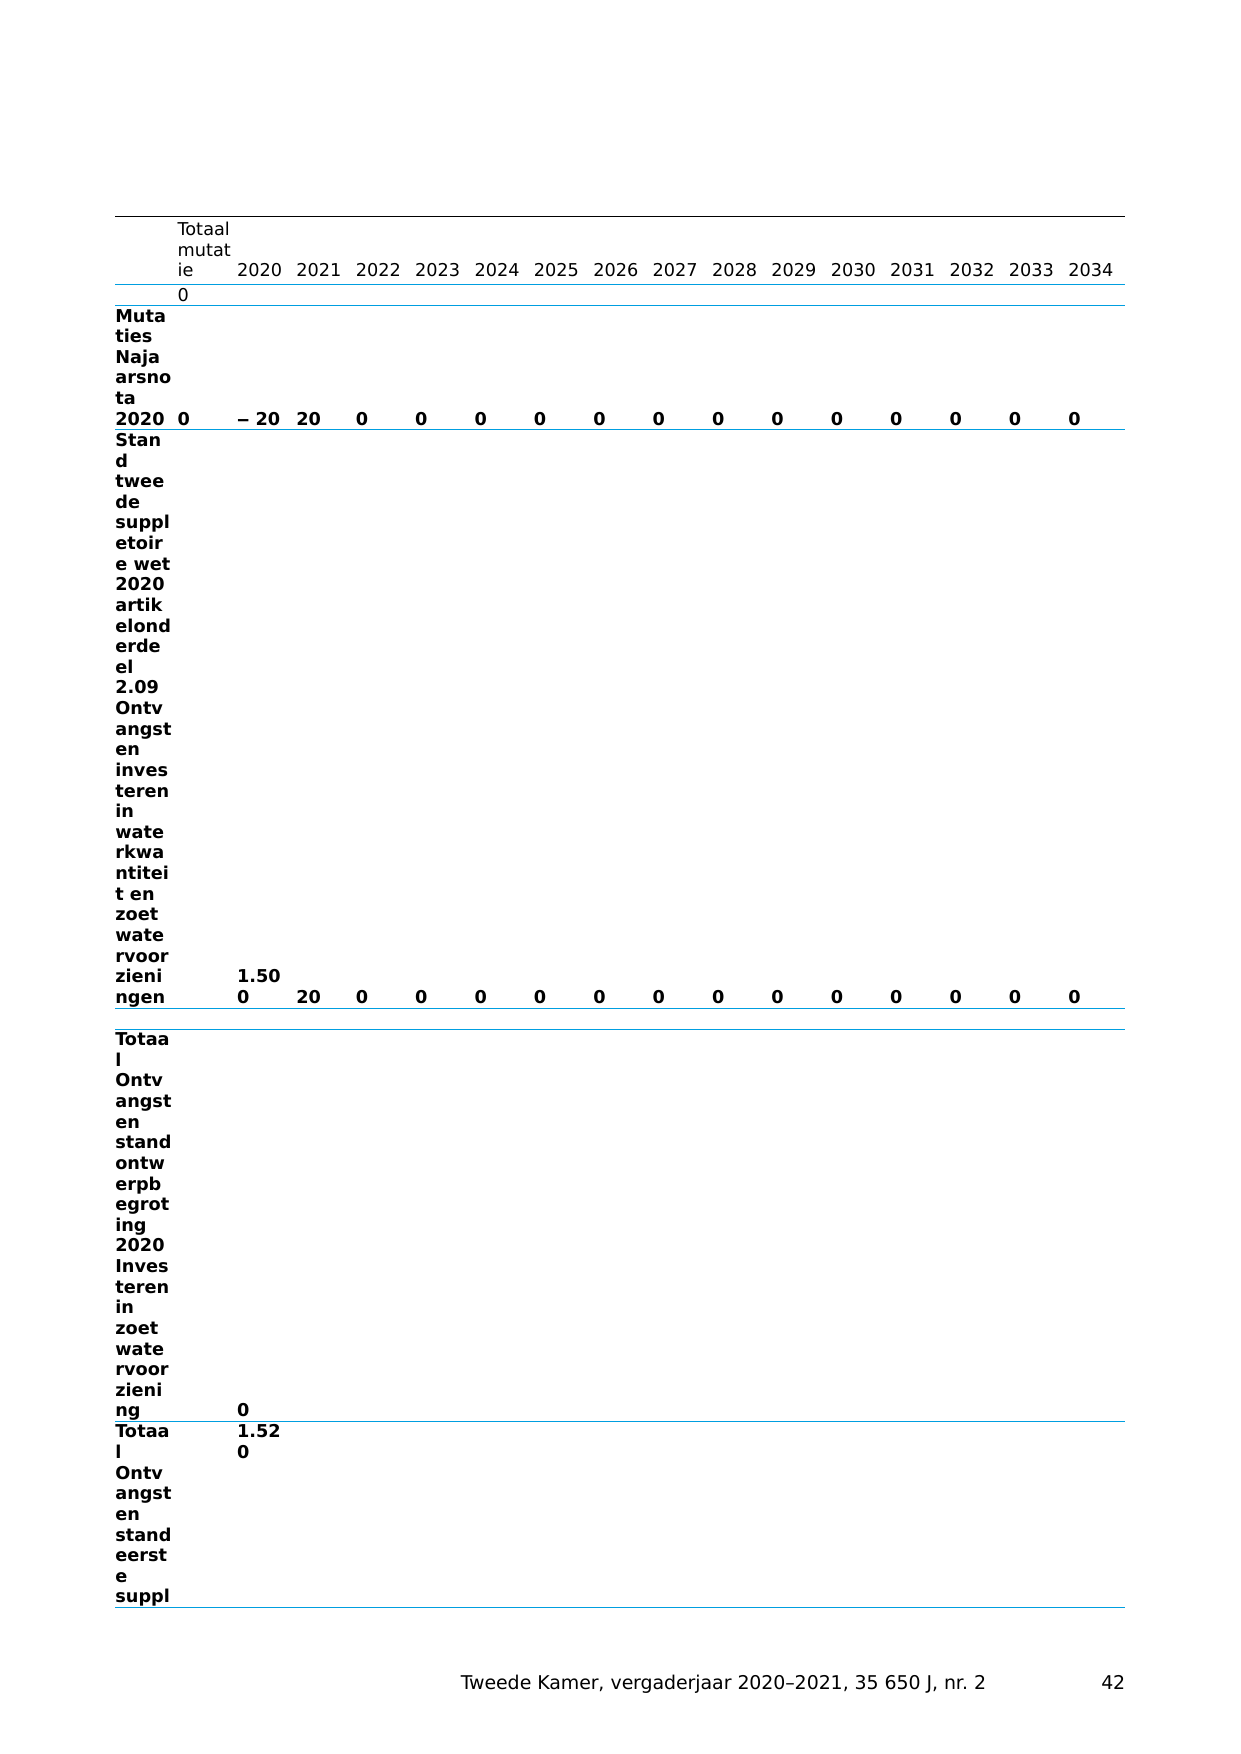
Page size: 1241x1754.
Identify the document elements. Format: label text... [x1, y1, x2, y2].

table_cell [293, 285, 353, 305]
table_cell [887, 1030, 946, 1421]
table_cell [709, 285, 768, 305]
table_cell 20 [293, 306, 353, 429]
table_cell [175, 1030, 234, 1421]
table_cell Stand tweede suppletoire wet 2020 artikelonderdeel 2.09 Ontvangsten investeren in waterkwantiteit en zoetwatervoorzieningen [115, 430, 174, 1007]
table_cell 0 [353, 306, 412, 429]
table_cell [471, 1422, 531, 1607]
table_cell 2032 [946, 217, 1006, 284]
table_cell [1006, 1422, 1065, 1607]
table_cell [828, 285, 887, 305]
table_cell 0 [412, 430, 471, 1007]
table_cell [590, 285, 649, 305]
table_cell [1006, 1030, 1065, 1421]
table_cell 0 [531, 306, 590, 429]
table_cell [828, 1009, 887, 1028]
table_cell [234, 285, 293, 305]
table_cell 2029 [768, 217, 828, 284]
table_cell [828, 1422, 887, 1607]
table_cell [1065, 1009, 1125, 1028]
table_cell 2025 [531, 217, 590, 284]
table_cell [293, 1009, 353, 1028]
table_cell 0 [234, 1030, 293, 1421]
table_cell 0 [768, 306, 828, 429]
table_cell 0 [709, 430, 768, 1007]
table_cell [590, 1030, 649, 1421]
table_cell [650, 1422, 709, 1607]
table_cell [175, 430, 234, 1007]
table_cell [531, 1030, 590, 1421]
table_cell [1006, 285, 1065, 305]
table_cell [175, 1009, 234, 1028]
table_cell [946, 1422, 1006, 1607]
table_cell 2022 [353, 217, 412, 284]
table_cell 0 [1065, 430, 1125, 1007]
table_cell [887, 1009, 946, 1028]
table_cell 0 [471, 306, 531, 429]
table_cell [887, 285, 946, 305]
table_cell [293, 1422, 353, 1607]
table_cell 0 [828, 430, 887, 1007]
table_cell 0 [1006, 306, 1065, 429]
table_cell [412, 285, 471, 305]
table_cell 0 [175, 285, 234, 305]
table_cell [709, 1030, 768, 1421]
table_cell [115, 1009, 174, 1028]
table_cell 20 [293, 430, 353, 1007]
table_cell [709, 1422, 768, 1607]
table_cell 0 [828, 306, 887, 429]
table_cell 1.520 [234, 1422, 293, 1607]
table_cell 1.500 [234, 430, 293, 1007]
table_cell 2030 [828, 217, 887, 284]
table_cell [412, 1030, 471, 1421]
table_cell 0 [1065, 306, 1125, 429]
table_cell [828, 1030, 887, 1421]
table_cell 0 [946, 306, 1006, 429]
table_cell 2024 [471, 217, 531, 284]
table_cell [412, 1009, 471, 1028]
table_cell Mutaties Najaarsnota 2020 [115, 306, 174, 429]
table_cell [471, 285, 531, 305]
table_cell [1065, 1030, 1125, 1421]
table_cell [531, 285, 590, 305]
table_cell [115, 285, 174, 305]
table_cell [768, 1009, 828, 1028]
table_cell [1006, 1009, 1065, 1028]
table_cell [946, 285, 1006, 305]
table_cell 2027 [650, 217, 709, 284]
table_cell [650, 285, 709, 305]
table_cell [531, 1422, 590, 1607]
table_cell [353, 1030, 412, 1421]
table_cell [353, 1422, 412, 1607]
table_cell 0 [709, 306, 768, 429]
table_cell [353, 1009, 412, 1028]
table_cell [175, 1422, 234, 1607]
table_cell [1065, 285, 1125, 305]
table_cell ‒ 20 [234, 306, 293, 429]
table_cell [293, 1030, 353, 1421]
table_cell [768, 285, 828, 305]
table_cell [768, 1030, 828, 1421]
table_cell 0 [531, 430, 590, 1007]
table_cell 0 [1006, 430, 1065, 1007]
table_cell 0 [471, 430, 531, 1007]
table_cell Totaal Ontvangsten stand ontwerpbegroting 2020 Investeren in zoetwatervoorziening [115, 1030, 174, 1421]
table_cell [353, 285, 412, 305]
table_cell [1065, 1422, 1125, 1607]
table_cell 0 [412, 306, 471, 429]
table_cell 2023 [412, 217, 471, 284]
table_cell [650, 1009, 709, 1028]
table_cell [234, 1009, 293, 1028]
table_cell Totaal Ontvangsten stand eerste suppl [115, 1422, 174, 1607]
table_cell [650, 1030, 709, 1421]
table_cell [471, 1009, 531, 1028]
table_cell [946, 1030, 1006, 1421]
table_cell 0 [946, 430, 1006, 1007]
table_cell 0 [590, 306, 649, 429]
table_cell 2033 [1006, 217, 1065, 284]
table_cell 2020 [234, 217, 293, 284]
table_cell 0 [768, 430, 828, 1007]
table_cell 2034 [1065, 217, 1125, 284]
table_cell [115, 217, 174, 284]
table_cell [946, 1009, 1006, 1028]
table_cell [412, 1422, 471, 1607]
table_cell Totaal mutatie [175, 217, 234, 284]
table_cell 2031 [887, 217, 946, 284]
table_cell [590, 1422, 649, 1607]
table_cell [887, 1422, 946, 1607]
table_cell 2026 [590, 217, 649, 284]
table_cell 0 [175, 306, 234, 429]
table_cell 0 [650, 306, 709, 429]
table_cell [768, 1422, 828, 1607]
table_cell [590, 1009, 649, 1028]
table_header Tabel 11 [115, 191, 1125, 216]
table_cell 2028 [709, 217, 768, 284]
table_cell [709, 1009, 768, 1028]
table_cell 2021 [293, 217, 353, 284]
table_cell 0 [887, 430, 946, 1007]
table_cell 0 [353, 430, 412, 1007]
table_cell 0 [887, 306, 946, 429]
table_cell 0 [650, 430, 709, 1007]
table_cell [531, 1009, 590, 1028]
table_cell [471, 1030, 531, 1421]
table_cell 0 [590, 430, 649, 1007]
